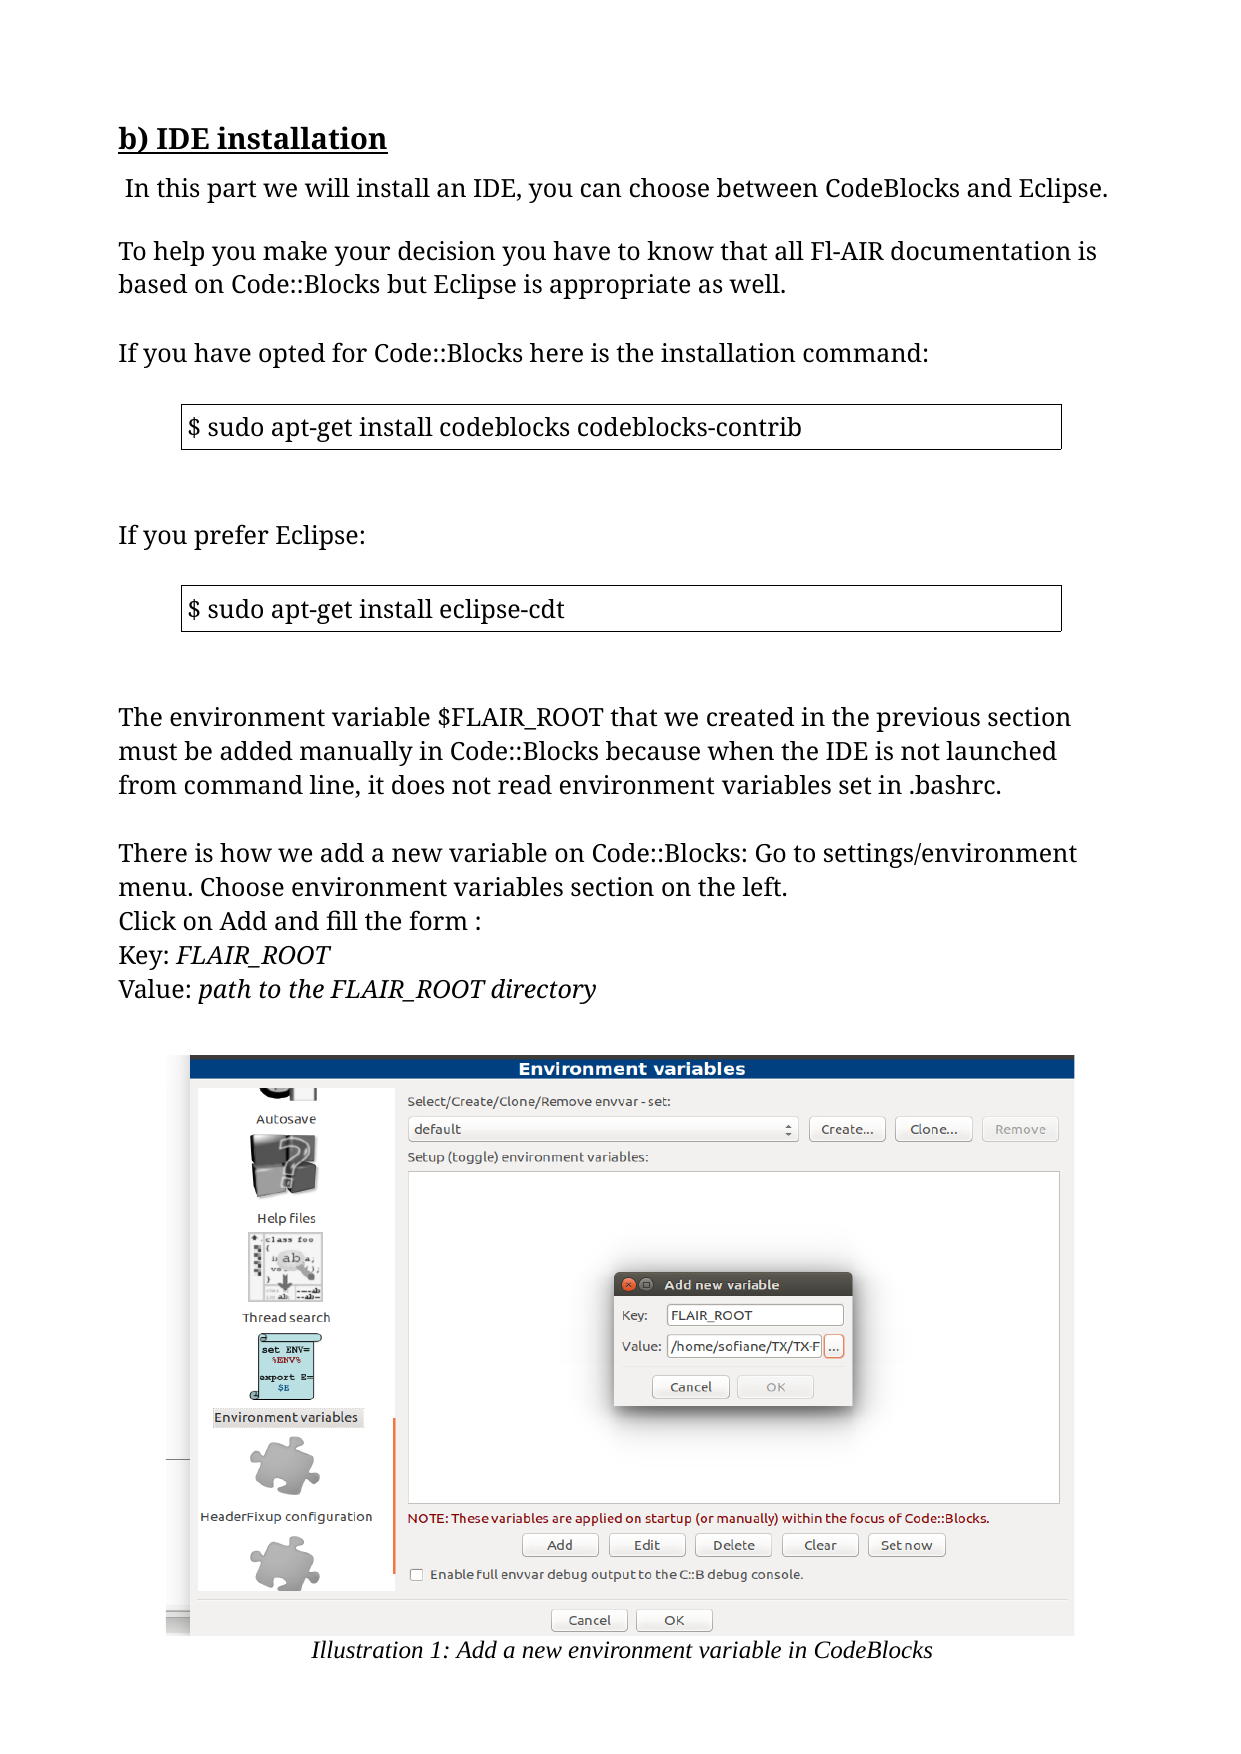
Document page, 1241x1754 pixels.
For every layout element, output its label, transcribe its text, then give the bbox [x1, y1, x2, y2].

table_header $ sudo apt-get install eclipse-cdt [182, 586, 1061, 631]
text The environment variable $FLAIR_ROOT that we created in the previous section must be added manually in Code::Blocks because when the IDE is not launched from command line, it does not read environment variables set in .bashrc. [118, 699, 1122, 801]
picture [165, 1055, 1075, 1636]
subtitle b) IDE installation [118, 118, 1122, 158]
text There is how we add a new variable on Code::Blocks: Go to settings/environment menu. Choose environment variables section on the left. [118, 836, 1122, 904]
text If you prefer Eclipse: [118, 517, 1122, 551]
text Click on Add and fill the form : [118, 904, 1122, 938]
text Illustration 1: Add a new environment variable in CodeBlocks [166, 1636, 1074, 1664]
text Key: FLAIR_ROOT [118, 938, 1122, 972]
text In this part we will install an IDE, you can choose between CodeBlocks and Eclipse. [118, 170, 1122, 204]
text Value: path to the FLAIR_ROOT directory [118, 972, 1122, 1006]
text To help you make your decision you have to know that all Fl-AIR documentation is based on Code::Blocks but Eclipse is appropriate as well. [118, 233, 1122, 301]
text If you have opted for Code::Blocks here is the installation command: [118, 335, 1122, 369]
table_header $ sudo apt-get install codeblocks codeblocks-contrib [182, 405, 1061, 449]
